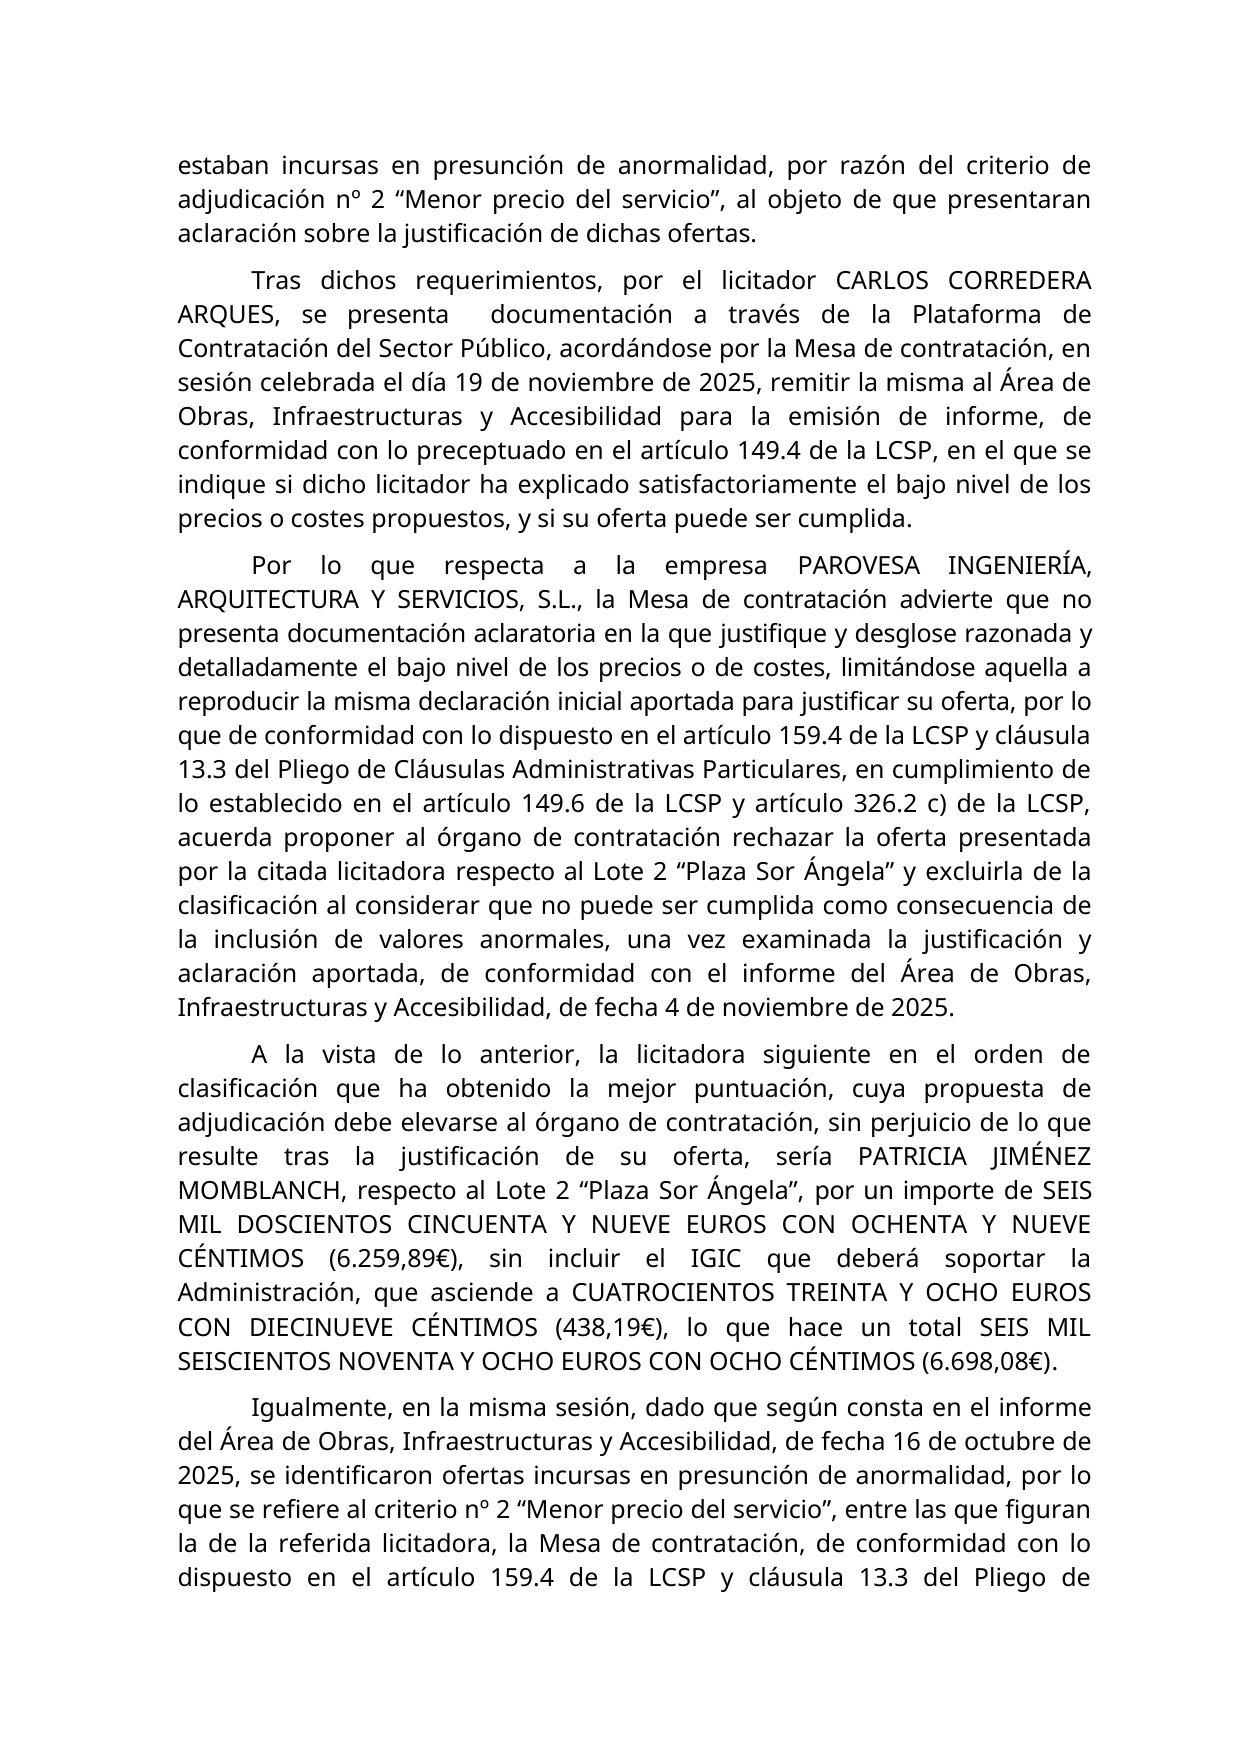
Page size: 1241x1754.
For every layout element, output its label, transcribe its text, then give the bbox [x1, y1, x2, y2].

text Tras dichos requerimientos, por el licitador CARLOS CORREDERA ARQUES, se presenta documentación a través de la Plataforma de Contratación del Sector Público, acordándose por la Mesa de contratación, en sesión celebrada el día 19 de noviembre de 2025, remitir la misma al Área de Obras, Infraestructuras y Accesibilidad para la emisión de informe, de conformidad con lo preceptuado en el artículo 149.4 de la LCSP, en el que se indique si dicho licitador ha explicado satisfactoriamente el bajo nivel de los precios o costes propuestos, y si su oferta puede ser cumplida. [177, 262, 1093, 535]
text estaban incursas en presunción de anormalidad, por razón del criterio de adjudicación nº 2 “Menor precio del servicio”, al objeto de que presentaran aclaración sobre la justificación de dichas ofertas. [177, 148, 1093, 250]
text Por lo que respecta a la empresa PAROVESA INGENIERÍA, ARQUITECTURA Y SERVICIOS, S.L., la Mesa de contratación advierte que no presenta documentación aclaratoria en la que justifique y desglose razonada y detalladamente el bajo nivel de los precios o de costes, limitándose aquella a reproducir la misma declaración inicial aportada para justificar su oferta, por lo que de conformidad con lo dispuesto en el artículo 159.4 de la LCSP y cláusula 13.3 del Pliego de Cláusulas Administrativas Particulares, en cumplimiento de lo establecido en el artículo 149.6 de la LCSP y artículo 326.2 c) de la LCSP, acuerda proponer al órgano de contratación rechazar la oferta presentada por la citada licitadora respecto al Lote 2 “Plaza Sor Ángela” y excluirla de la clasificación al considerar que no puede ser cumplida como consecuencia de la inclusión de valores anormales, una vez examinada la justificación y aclaración aportada, de conformidad con el informe del Área de Obras, Infraestructuras y Accesibilidad, de fecha 4 de noviembre de 2025. [177, 547, 1093, 1024]
text A la vista de lo anterior, la licitadora siguiente en el orden de clasificación que ha obtenido la mejor puntuación, cuya propuesta de adjudicación debe elevarse al órgano de contratación, sin perjuicio de lo que resulte tras la justificación de su oferta, sería PATRICIA JIMÉNEZ MOMBLANCH, respecto al Lote 2 “Plaza Sor Ángela”, por un importe de SEIS MIL DOSCIENTOS CINCUENTA Y NUEVE EUROS CON OCHENTA Y NUEVE CÉNTIMOS (6.259,89€), sin incluir el IGIC que deberá soportar la Administración, que asciende a CUATROCIENTOS TREINTA Y OCHO EUROS CON DIECINUEVE CÉNTIMOS (438,19€), lo que hace un total SEIS MIL SEISCIENTOS NOVENTA Y OCHO EUROS CON OCHO CÉNTIMOS (6.698,08€). [177, 1037, 1093, 1377]
text Igualmente, en la misma sesión, dado que según consta en el informe del Área de Obras, Infraestructuras y Accesibilidad, de fecha 16 de octubre de 2025, se identificaron ofertas incursas en presunción de anormalidad, por lo que se refiere al criterio nº 2 “Menor precio del servicio”, entre las que figuran la de la referida licitadora, la Mesa de contratación, de conformidad con lo dispuesto en el artículo 159.4 de la LCSP y cláusula 13.3 del Pliego de [177, 1390, 1093, 1594]
